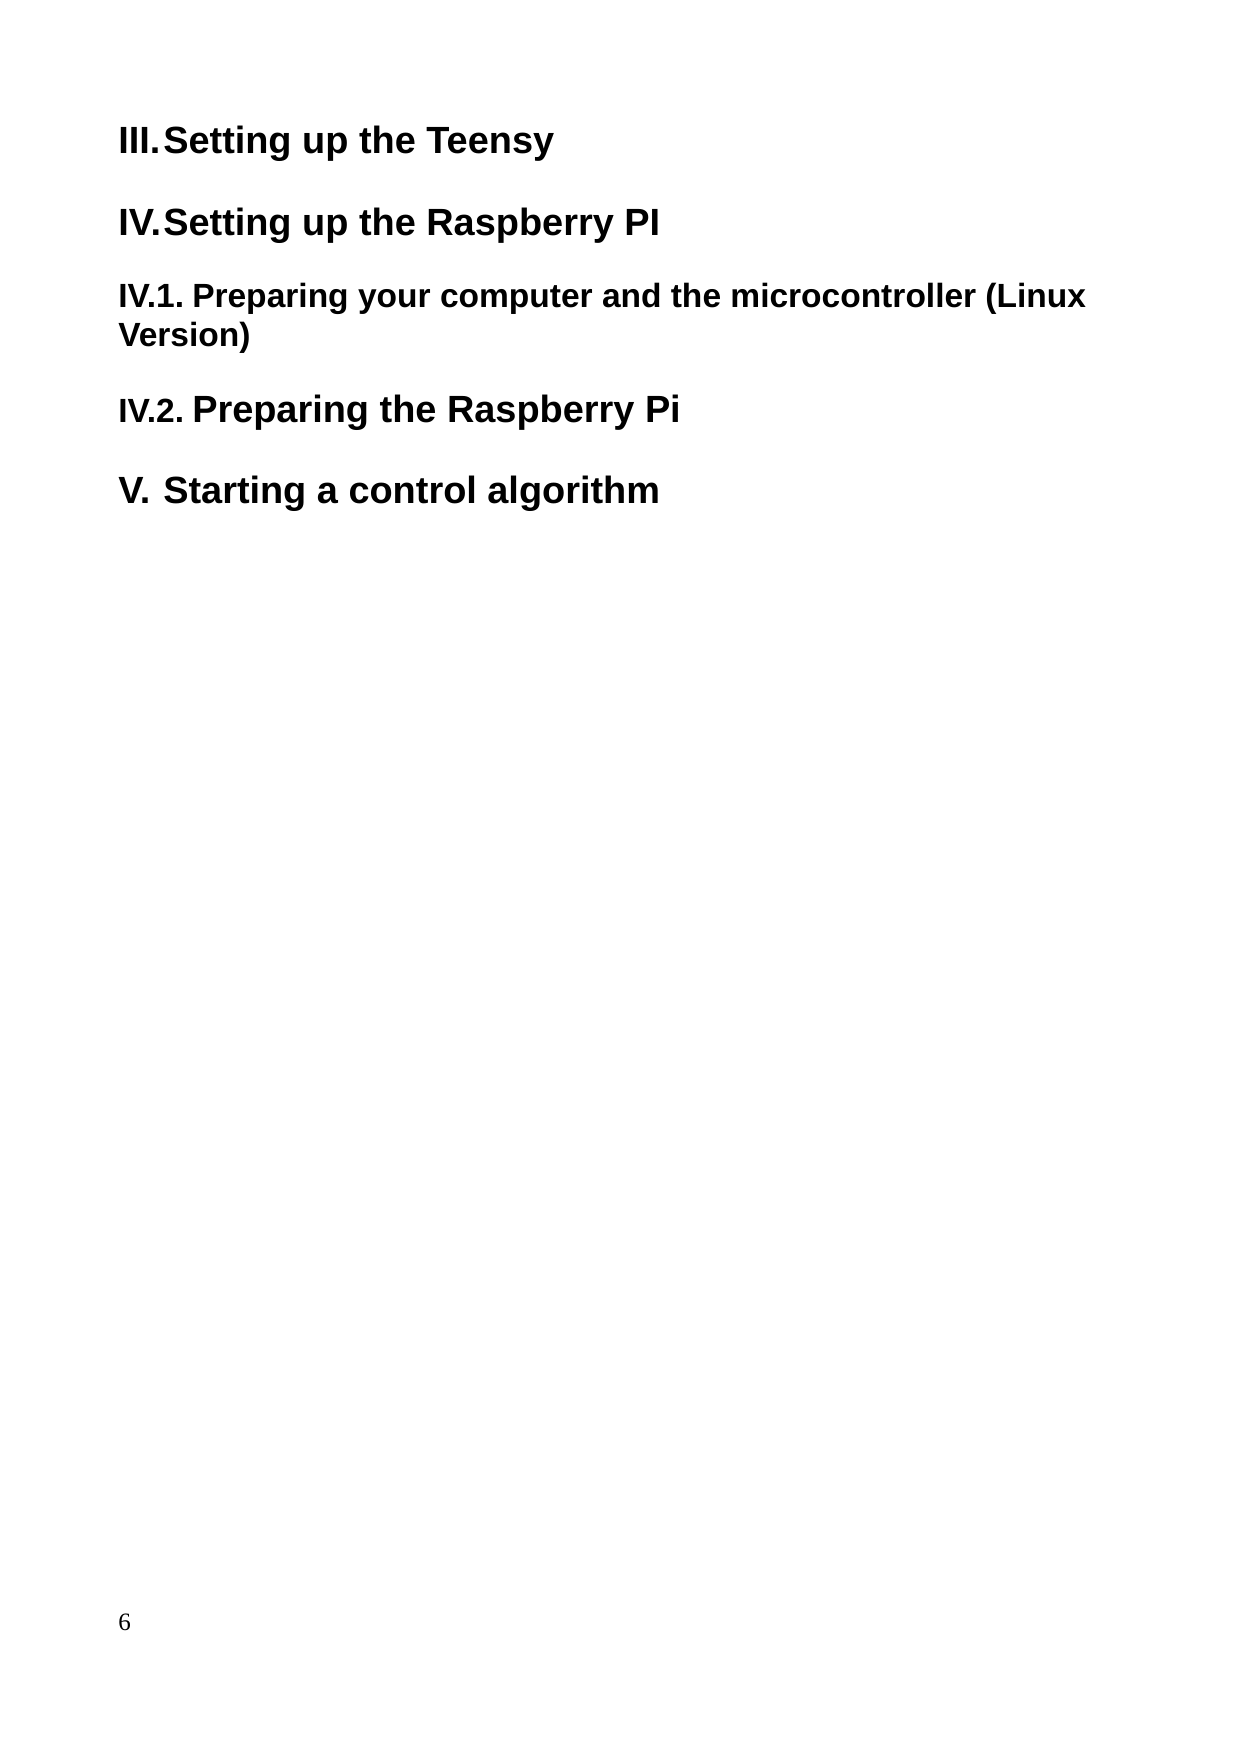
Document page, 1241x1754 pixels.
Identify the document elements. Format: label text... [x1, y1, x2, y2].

subtitle Setting up the Raspberry PI [118, 199, 1122, 243]
subtitle Preparing the Raspberry Pi [118, 387, 1122, 431]
subtitle Starting a control algorithm [118, 468, 1122, 512]
subtitle Setting up the Teensy [118, 118, 1122, 162]
subtitle Preparing your computer and the microcontroller (Linux Version) [118, 276, 1122, 353]
